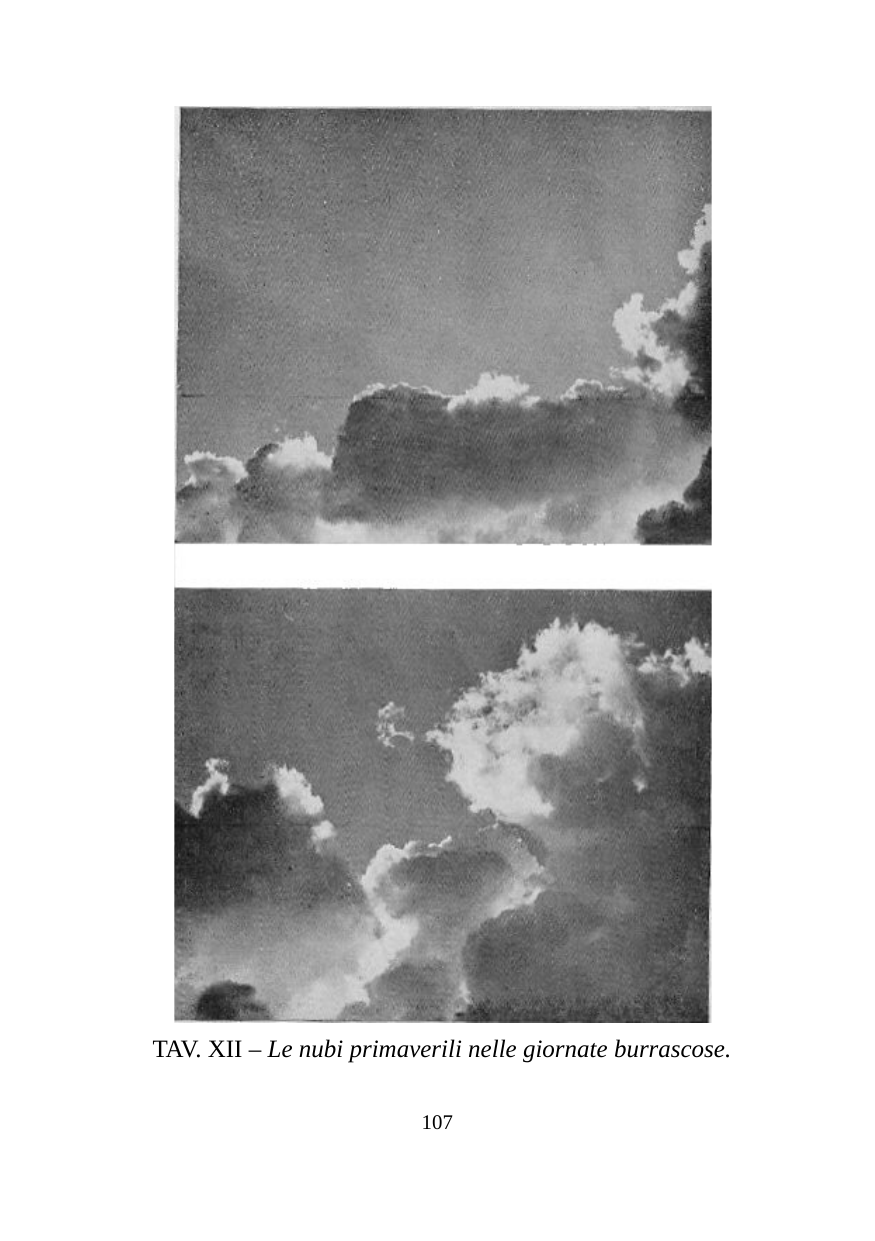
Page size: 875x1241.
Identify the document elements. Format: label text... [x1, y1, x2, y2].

picture [174, 106, 712, 1023]
text TAV. XII – Le nubi primaverili nelle giornate burrascose. [118, 1023, 768, 1063]
